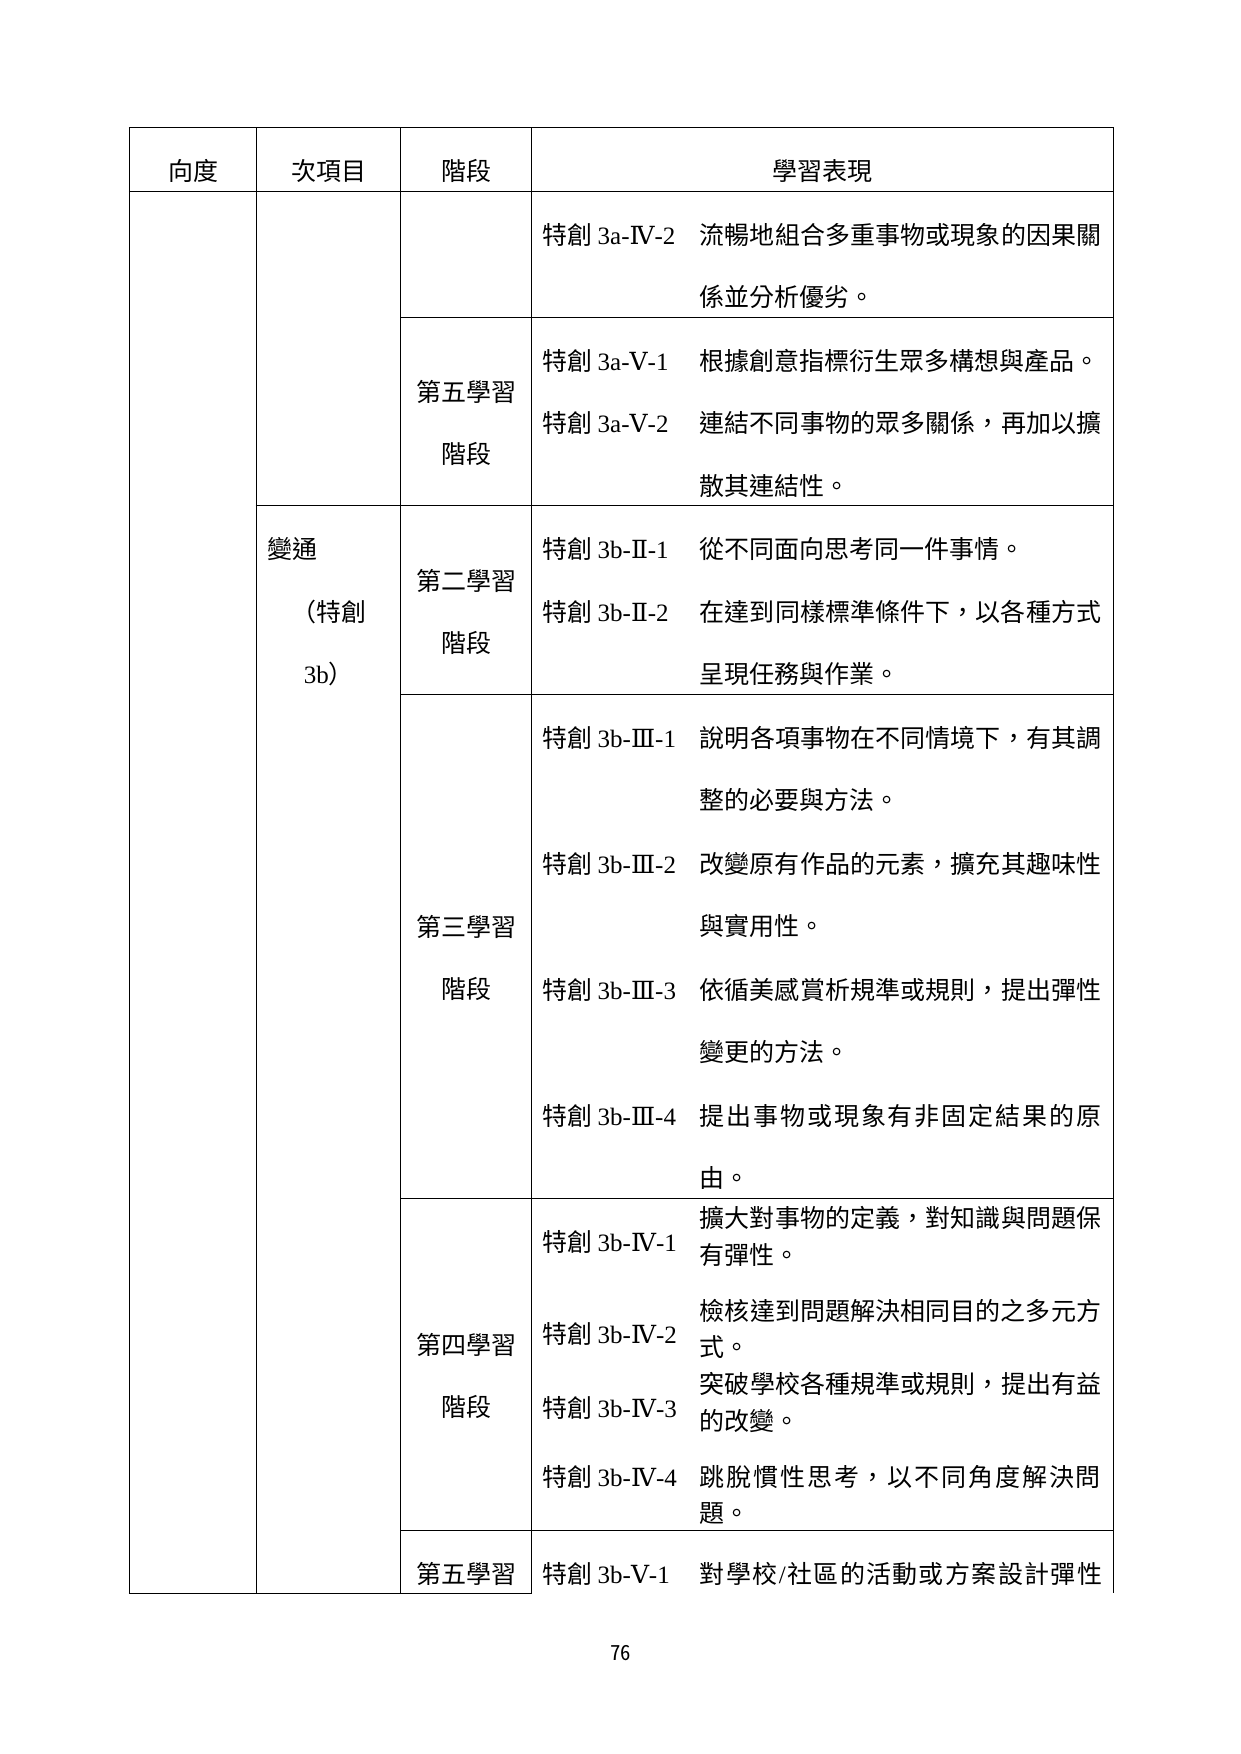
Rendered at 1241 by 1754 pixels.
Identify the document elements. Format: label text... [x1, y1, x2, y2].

table_cell 特創3b-Ⅳ-4 [532, 1456, 688, 1529]
table_cell 改變原有作品的元素，擴充其趣味性與實用性。 [688, 820, 1113, 946]
table_cell 特創3b-Ⅲ-3 [532, 946, 688, 1072]
table_cell 特創3a-Ⅳ-2 [532, 192, 688, 317]
table_header 次項目 [257, 128, 400, 191]
table_cell 特創3b-Ⅳ-2 [532, 1290, 688, 1364]
table_cell 檢核達到問題解決相同目的之多元方式。 [688, 1290, 1113, 1364]
table_cell 特創3b-Ⅳ-1 [532, 1199, 688, 1290]
table_cell [401, 192, 531, 317]
table_cell 特創3a-Ⅴ-1 特創3a-Ⅴ-2 [532, 318, 688, 505]
table_cell 對學校/社區的活動或方案設計彈性 [688, 1531, 1113, 1593]
table_cell 特創3b-Ⅲ-4 [532, 1072, 688, 1198]
table_cell [257, 192, 400, 505]
table_header 學習表現 [532, 128, 1113, 191]
table_cell 根據創意指標衍生眾多構想與產品。 連結不同事物的眾多關係，再加以擴散其連結性。 [688, 318, 1113, 505]
table_cell 特創3b-Ⅴ-1 [532, 1531, 688, 1593]
table_header 階段 [401, 128, 531, 191]
table_cell 跳脫慣性思考，以不同角度解決問題。 [688, 1456, 1113, 1529]
table_cell 特創3b-Ⅳ-3 [532, 1364, 688, 1456]
table_cell 第四學習階段 [401, 1199, 531, 1529]
table_cell 第三學習階段 [401, 695, 531, 1198]
table_header 向度 [130, 128, 256, 191]
table_cell 說明各項事物在不同情境下，有其調整的必要與方法。 [688, 695, 1113, 820]
table_cell 依循美感賞析規準或規則，提出彈性變更的方法。 [688, 946, 1113, 1072]
table_cell 第二學習階段 [401, 506, 531, 694]
table_cell 從不同面向思考同一件事情。 在達到同樣標準條件下，以各種方式呈現任務與作業。 [688, 506, 1113, 694]
table_cell 特創3b-Ⅱ-1 特創3b-Ⅱ-2 [532, 506, 688, 694]
table_cell 特創3b-Ⅲ-1 [532, 695, 688, 820]
table_cell 第五學習 [401, 1531, 531, 1593]
table_cell 第五學習階段 [401, 318, 531, 505]
table_cell 提出事物或現象有非固定結果的原由。 [688, 1072, 1113, 1198]
table_cell 擴大對事物的定義，對知識與問題保有彈性。 [688, 1199, 1113, 1290]
table_cell 特創3b-Ⅲ-2 [532, 820, 688, 946]
table_cell 流暢地組合多重事物或現象的因果關係並分析優劣。 [688, 192, 1113, 317]
table_cell 突破學校各種規準或規則，提出有益的改變。 [688, 1364, 1113, 1456]
table_cell [130, 192, 256, 1593]
table_cell 變通 （特創3b） [257, 506, 400, 1593]
